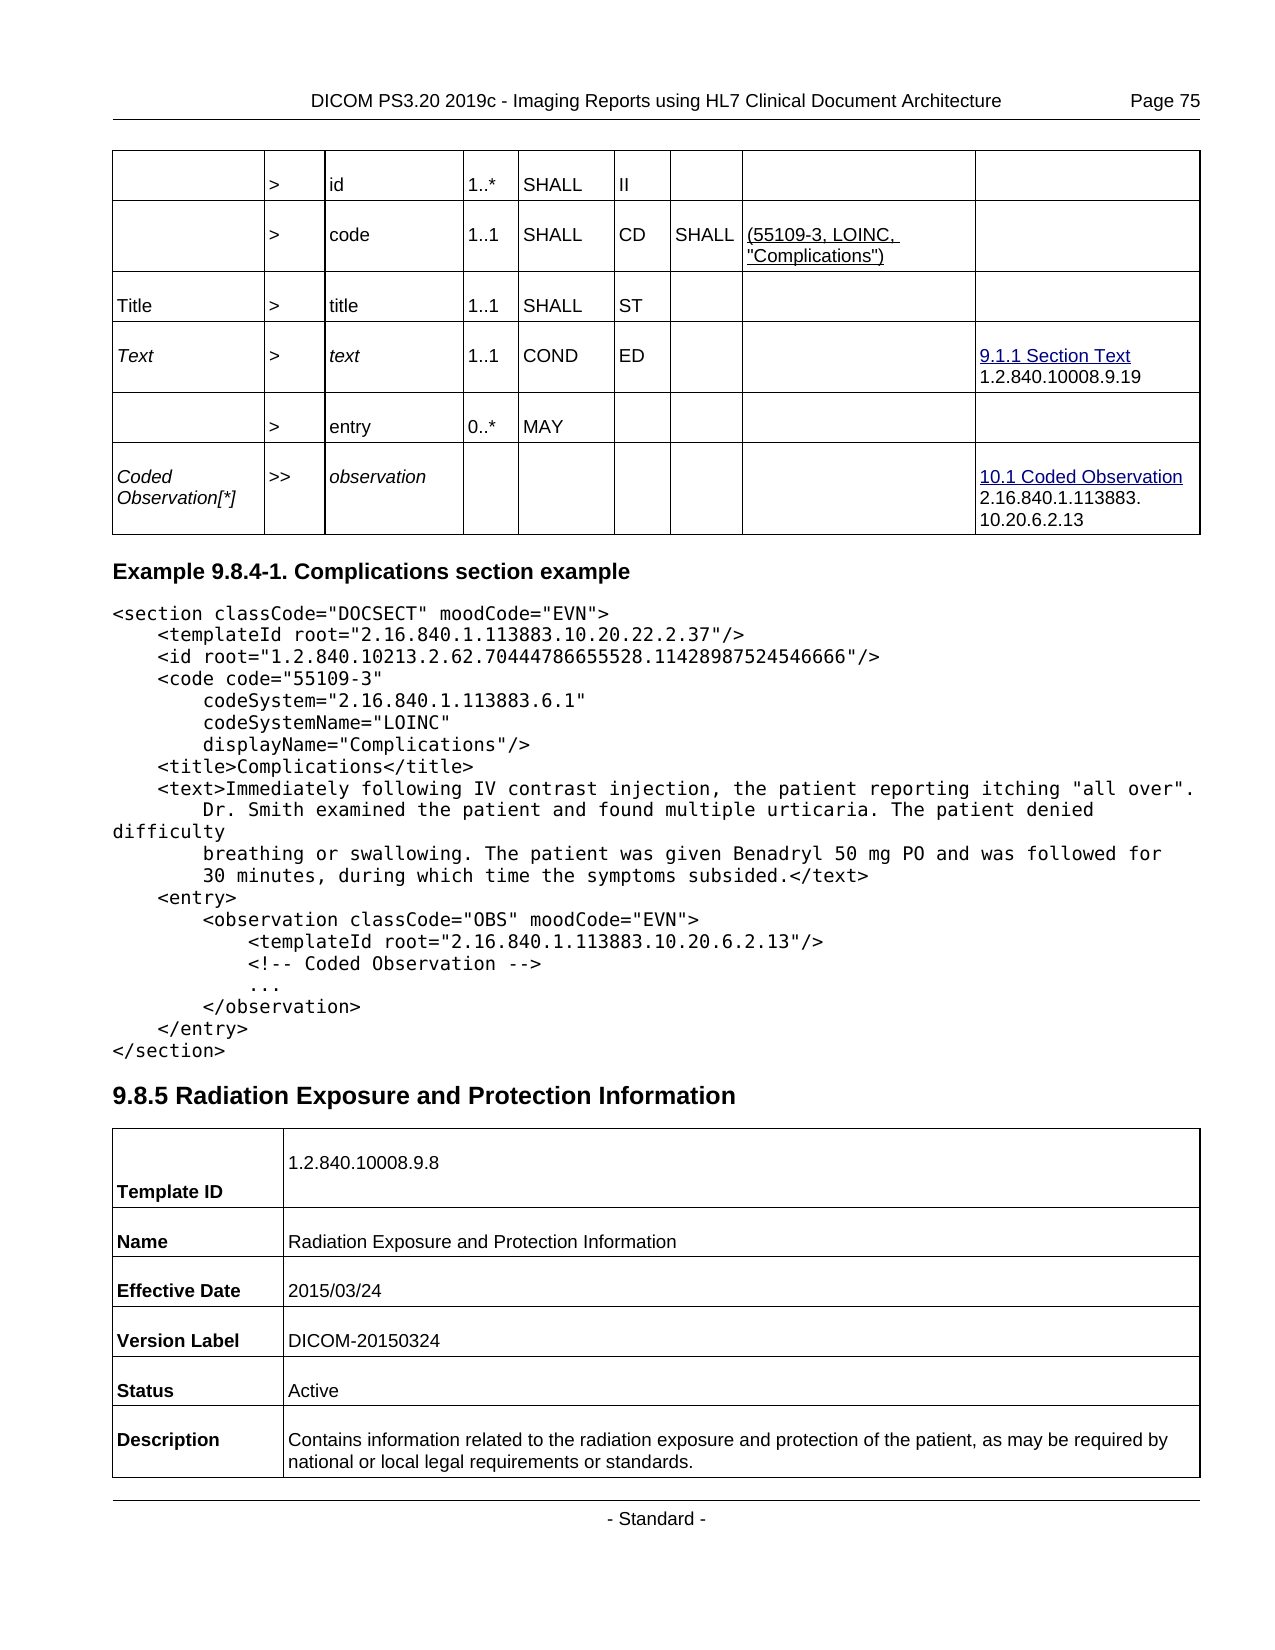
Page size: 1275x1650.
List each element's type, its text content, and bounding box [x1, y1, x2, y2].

table_cell SHALL [519, 151, 614, 200]
table_cell > [265, 201, 324, 271]
table_cell 10.1 Coded Observation 2.16.840.1.113883.​10.20.6.2.13 [976, 443, 1199, 534]
table_cell DICOM-20150324 [284, 1307, 1199, 1356]
table_cell observation [326, 443, 463, 534]
table_cell [743, 272, 975, 321]
table_cell SHALL [519, 272, 614, 321]
table_cell Version Label [113, 1307, 283, 1356]
table_cell > [265, 151, 324, 200]
table_cell 0..* [464, 393, 518, 442]
table_cell Coded​Observation[*] [113, 443, 264, 534]
table_cell > [265, 393, 324, 442]
table_header 1.2.840.10008.9.8 [284, 1129, 1199, 1207]
text Example 9.8.4-1. Complications section example [112, 558, 1200, 584]
table_cell Status [113, 1357, 283, 1405]
table_cell 1..1 [464, 272, 518, 321]
table_cell Contains information related to the radiation exposure and protection of the patient, as may be required by national or local legal requirements or standards. [284, 1406, 1199, 1477]
table_cell [671, 393, 742, 442]
table_cell code [326, 201, 463, 271]
table_cell Name [113, 1208, 283, 1256]
table_cell [113, 151, 264, 200]
table_header Template ID [113, 1129, 283, 1207]
table_cell id [326, 151, 463, 200]
table_cell 1..1 [464, 201, 518, 271]
table_cell >> [265, 443, 324, 534]
table_cell [671, 443, 742, 534]
table_cell (55109-3, LOINC, "Complications") [743, 201, 975, 271]
table_cell [464, 443, 518, 534]
table_cell Radiation Exposure and Protection Information [284, 1208, 1199, 1256]
table_cell [743, 322, 975, 392]
table_cell [743, 151, 975, 200]
text 9.8.5 Radiation Exposure and Protection Information [112, 1081, 1200, 1109]
table_cell II [615, 151, 670, 200]
table_cell [113, 393, 264, 442]
table_cell > [265, 322, 324, 392]
table_cell 2015/03/24 [284, 1257, 1199, 1306]
table_cell [976, 393, 1199, 442]
table_cell [671, 322, 742, 392]
table_cell [615, 443, 670, 534]
table_cell 9.1.1 Section Text 1.2.840.10008.9.19 [976, 322, 1199, 392]
table_cell > [265, 272, 324, 321]
table_cell MAY [519, 393, 614, 442]
table_cell Text [113, 322, 264, 392]
table_cell [615, 393, 670, 442]
table_cell entry [326, 393, 463, 442]
table_cell Description [113, 1406, 283, 1477]
table_cell ED [615, 322, 670, 392]
table_cell [976, 151, 1199, 200]
table_cell [976, 272, 1199, 321]
table_cell COND [519, 322, 614, 392]
table_cell SHALL [671, 201, 742, 271]
table_cell title [326, 272, 463, 321]
table_cell text [326, 322, 463, 392]
table_cell 1..* [464, 151, 518, 200]
table_cell [519, 443, 614, 534]
table_cell [113, 201, 264, 271]
table_cell ST [615, 272, 670, 321]
table_cell [743, 393, 975, 442]
text <section classCode="DOCSECT" moodCode="EVN"> <templateId root="2.16.840.1.113883.10.20.22.2.37"/> <id root="1.2.840.10213.2.62.70444786655528.11428987524546666"/> <code code="55109-3" codeSystem="2.16.840.1.113883.6.1" codeSystemName="LOINC" displayName="Complications"/> <title>Complications</title> <text>Immediately following IV contrast injection, the patient reporting itching "all over". Dr. Smith examined the patient and found multiple urticaria. The patient denied difficulty breathing or swallowing. The patient was given Benadryl 50 mg PO and was followed for 30 minutes, during which time the symptoms subsided.</text> <entry> <observation classCode="OBS" moodCode="EVN"> <templateId root="2.16.840.1.113883.10.20.6.2.13"/> <!-- Coded Observation --> ... </observation> </entry> </section> [112, 602, 1200, 1062]
table_cell Title [113, 272, 264, 321]
table_cell [671, 151, 742, 200]
table_cell 1..1 [464, 322, 518, 392]
table_cell SHALL [519, 201, 614, 271]
table_cell [976, 201, 1199, 271]
table_cell CD [615, 201, 670, 271]
table_cell [743, 443, 975, 534]
table_cell Active [284, 1357, 1199, 1405]
table_cell Effective Date [113, 1257, 283, 1306]
table_cell [671, 272, 742, 321]
